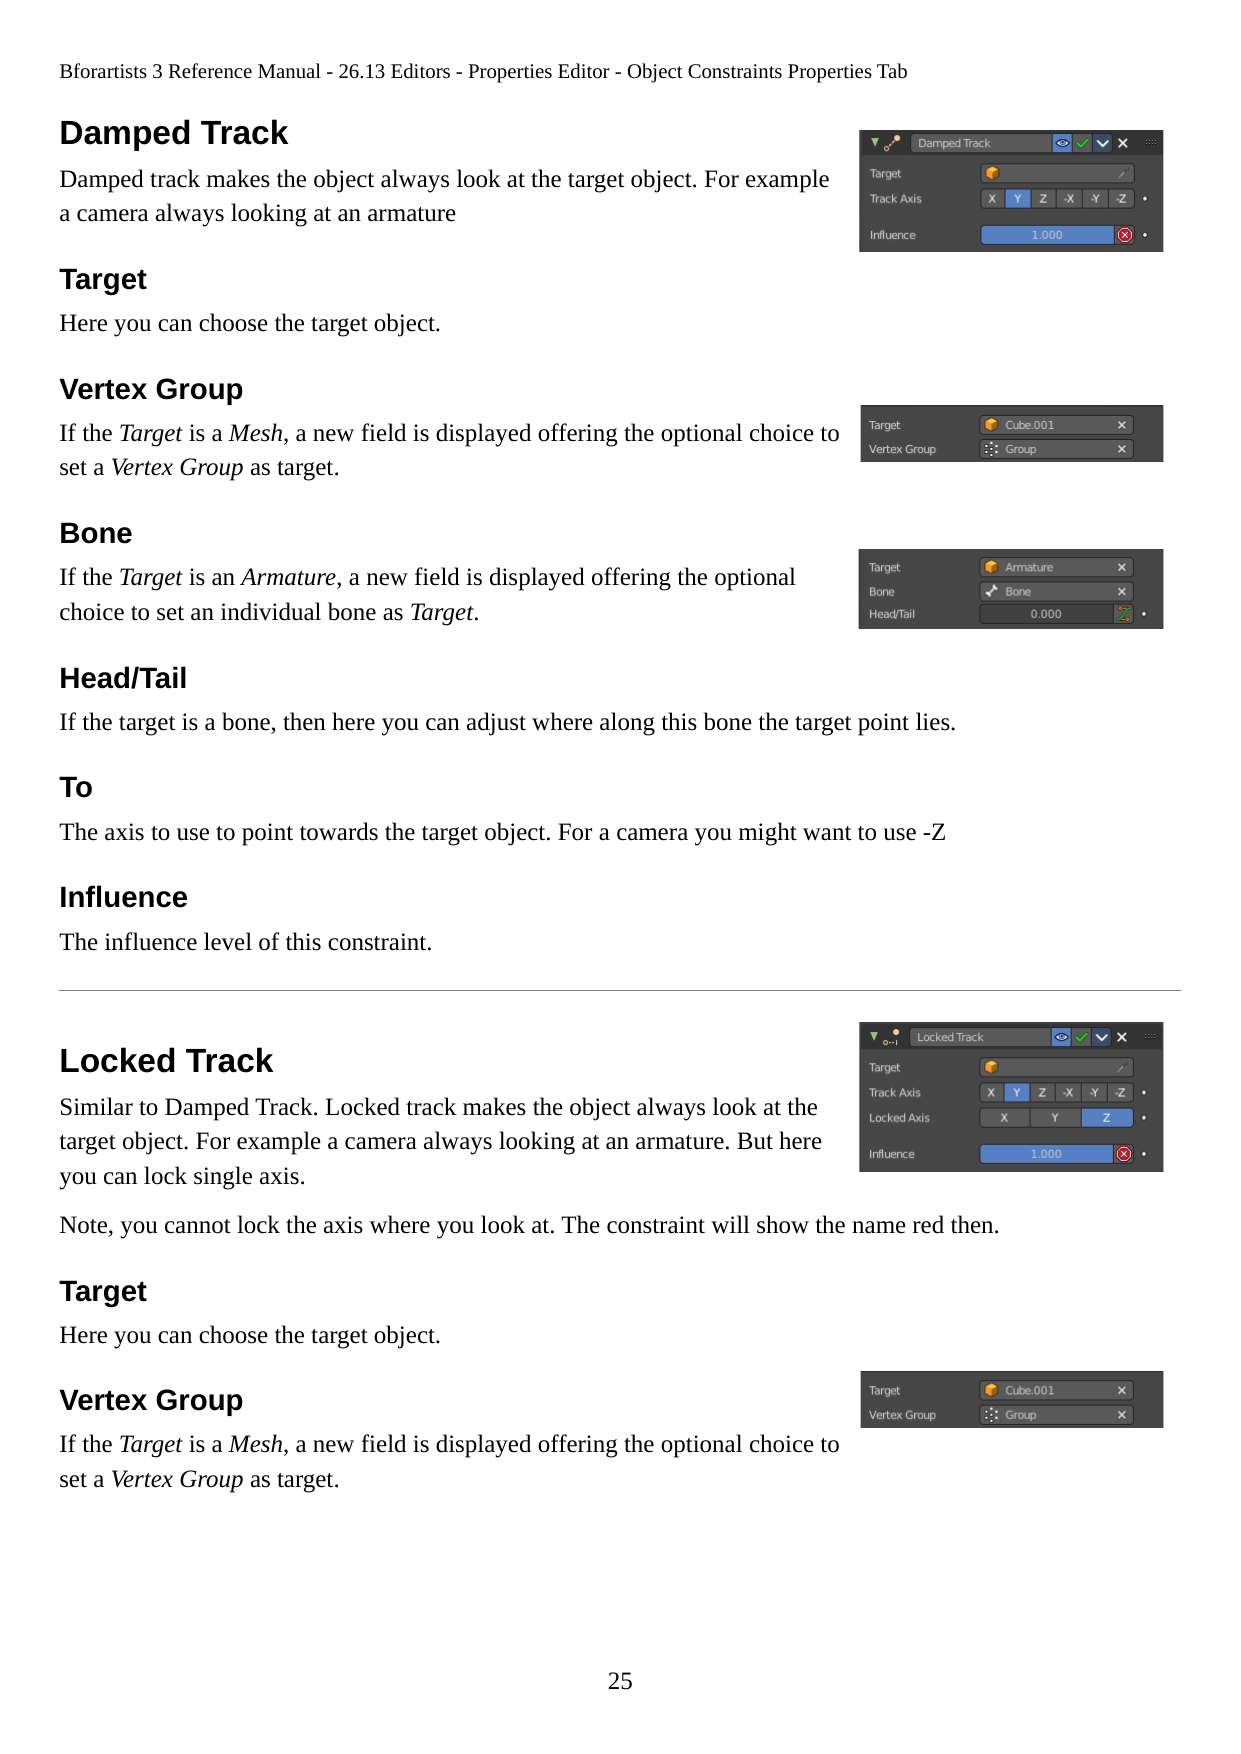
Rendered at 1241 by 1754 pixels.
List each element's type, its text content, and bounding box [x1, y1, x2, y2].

picture [859, 130, 1164, 252]
subtitle Vertex Group [59, 372, 1181, 406]
subtitle Influence [59, 880, 1181, 914]
text If the Target is a Mesh, a new field is displayed offering the optional choice to set a Vertex Group as target. [59, 1429, 1181, 1493]
text Here you can choose the target object. [59, 308, 1181, 337]
subtitle Vertex Group [59, 1383, 860, 1417]
subtitle [1164, 1041, 1181, 1079]
text The axis to use to point towards the target object. For a camera you might want to use -Z [59, 817, 1181, 845]
text Damped track makes the object always look at the target object. For example a camera always looking at an armature [59, 164, 859, 227]
text If the Target is an Armature, a new field is displayed offering the optional choice to set an individual bone as Target. [59, 562, 858, 626]
text Here you can choose the target object. [59, 1320, 1181, 1348]
text If the target is a bone, then here you can adjust where along this bone the target point lies. [59, 707, 1181, 736]
text Similar to Damped Track. Locked track makes the object always look at the target object. For example a camera always looking at an armature. But here you can lock single axis. [59, 1092, 1181, 1189]
picture [859, 1022, 1164, 1172]
text The influence level of this constraint. [59, 927, 1181, 955]
picture [860, 405, 1164, 462]
subtitle [1164, 1383, 1181, 1417]
text If the Target is a Mesh, a new field is displayed offering the optional choice to set a Vertex Group as target. [59, 418, 1181, 481]
subtitle Damped Track [59, 113, 1181, 151]
picture [858, 549, 1164, 629]
subtitle Target [59, 262, 1181, 296]
picture [860, 1371, 1164, 1428]
subtitle Locked Track [59, 1041, 859, 1079]
subtitle To [59, 770, 1181, 804]
subtitle Bone [59, 516, 1181, 550]
text Note, you cannot lock the axis where you look at. The constraint will show the name red then. [59, 1210, 1181, 1238]
subtitle Target [59, 1273, 1181, 1307]
subtitle Head/Tail [59, 661, 1181, 694]
